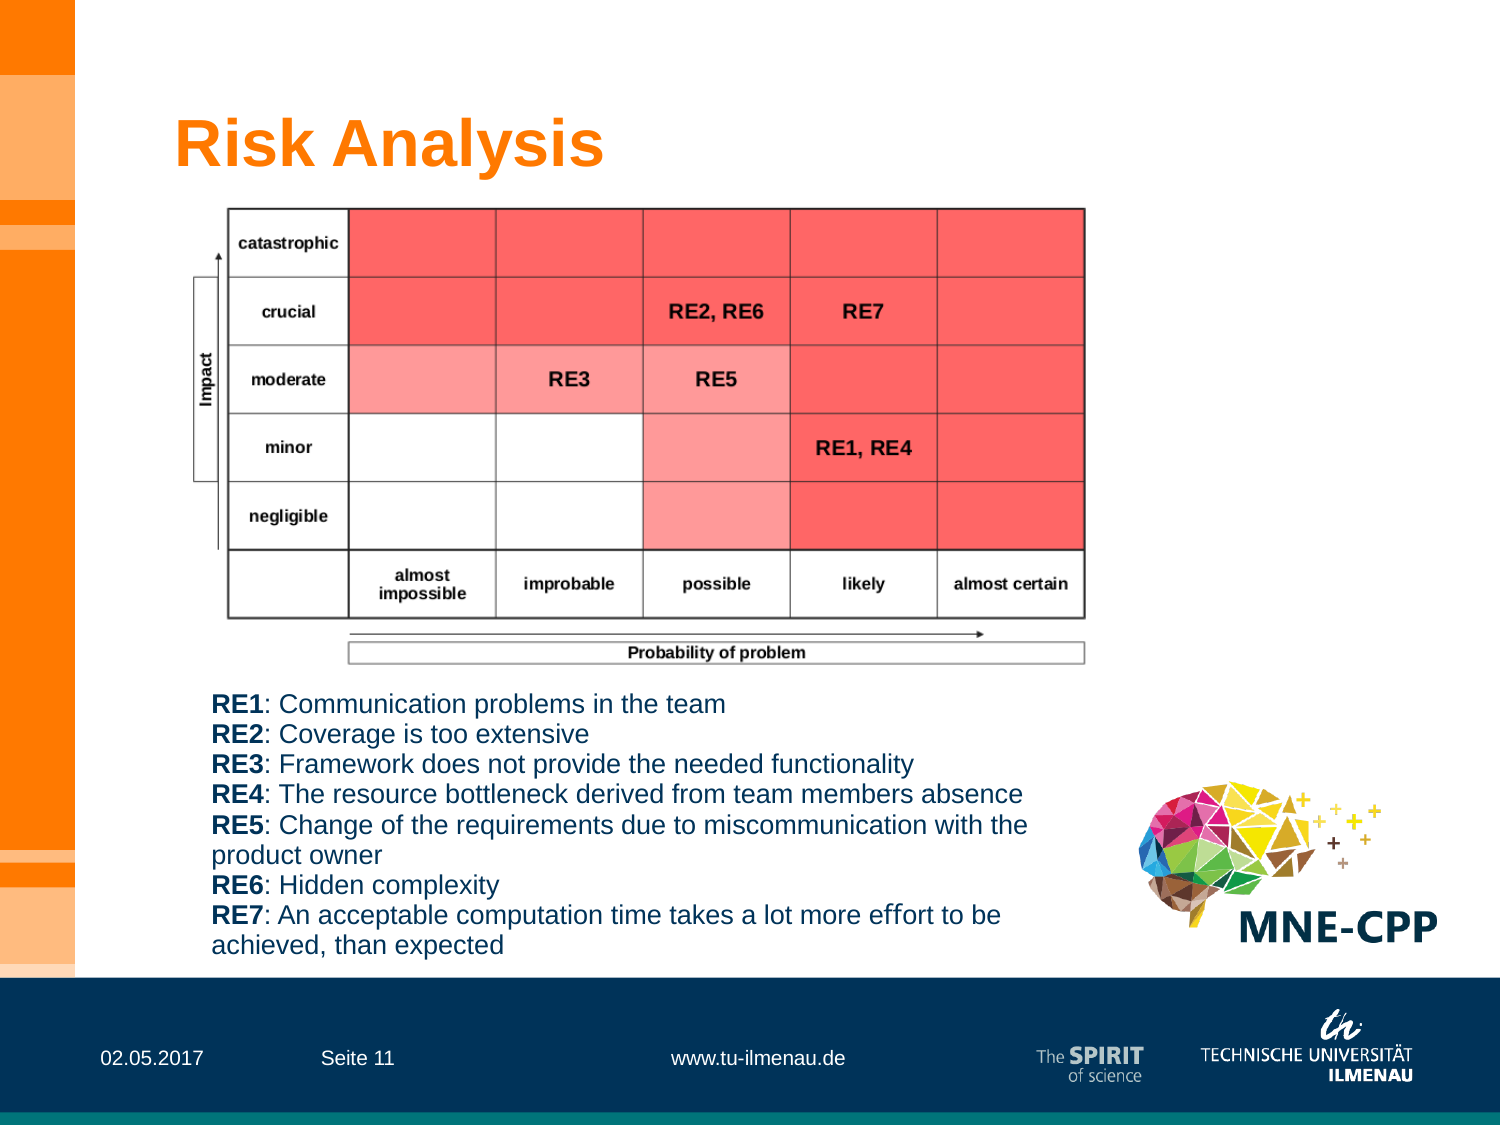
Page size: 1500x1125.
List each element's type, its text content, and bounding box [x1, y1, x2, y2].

picture [177, 195, 1103, 682]
text_box Risk Analysis [174, 99, 1413, 188]
picture [1033, 1040, 1147, 1085]
text_box RE1: Communication problems in the team RE2: Coverage is too extensive RE3: Framework does not provide the needed functionality RE4: The resource bottleneck derived from team members absence RE5: Change of the requirements due to miscommunication with the product owner RE6: Hidden complexity RE7: An acceptable computation time takes a lot more eﬀort to be achieved, than expected [196, 681, 1111, 1039]
picture [1074, 755, 1500, 969]
slide_number 02.05.2017 [100, 1037, 276, 1088]
picture [1200, 1009, 1413, 1082]
slide_number Seite <Foliennummer> [289, 1039, 427, 1088]
footer www.tu-ilmenau.de [644, 1039, 858, 1088]
